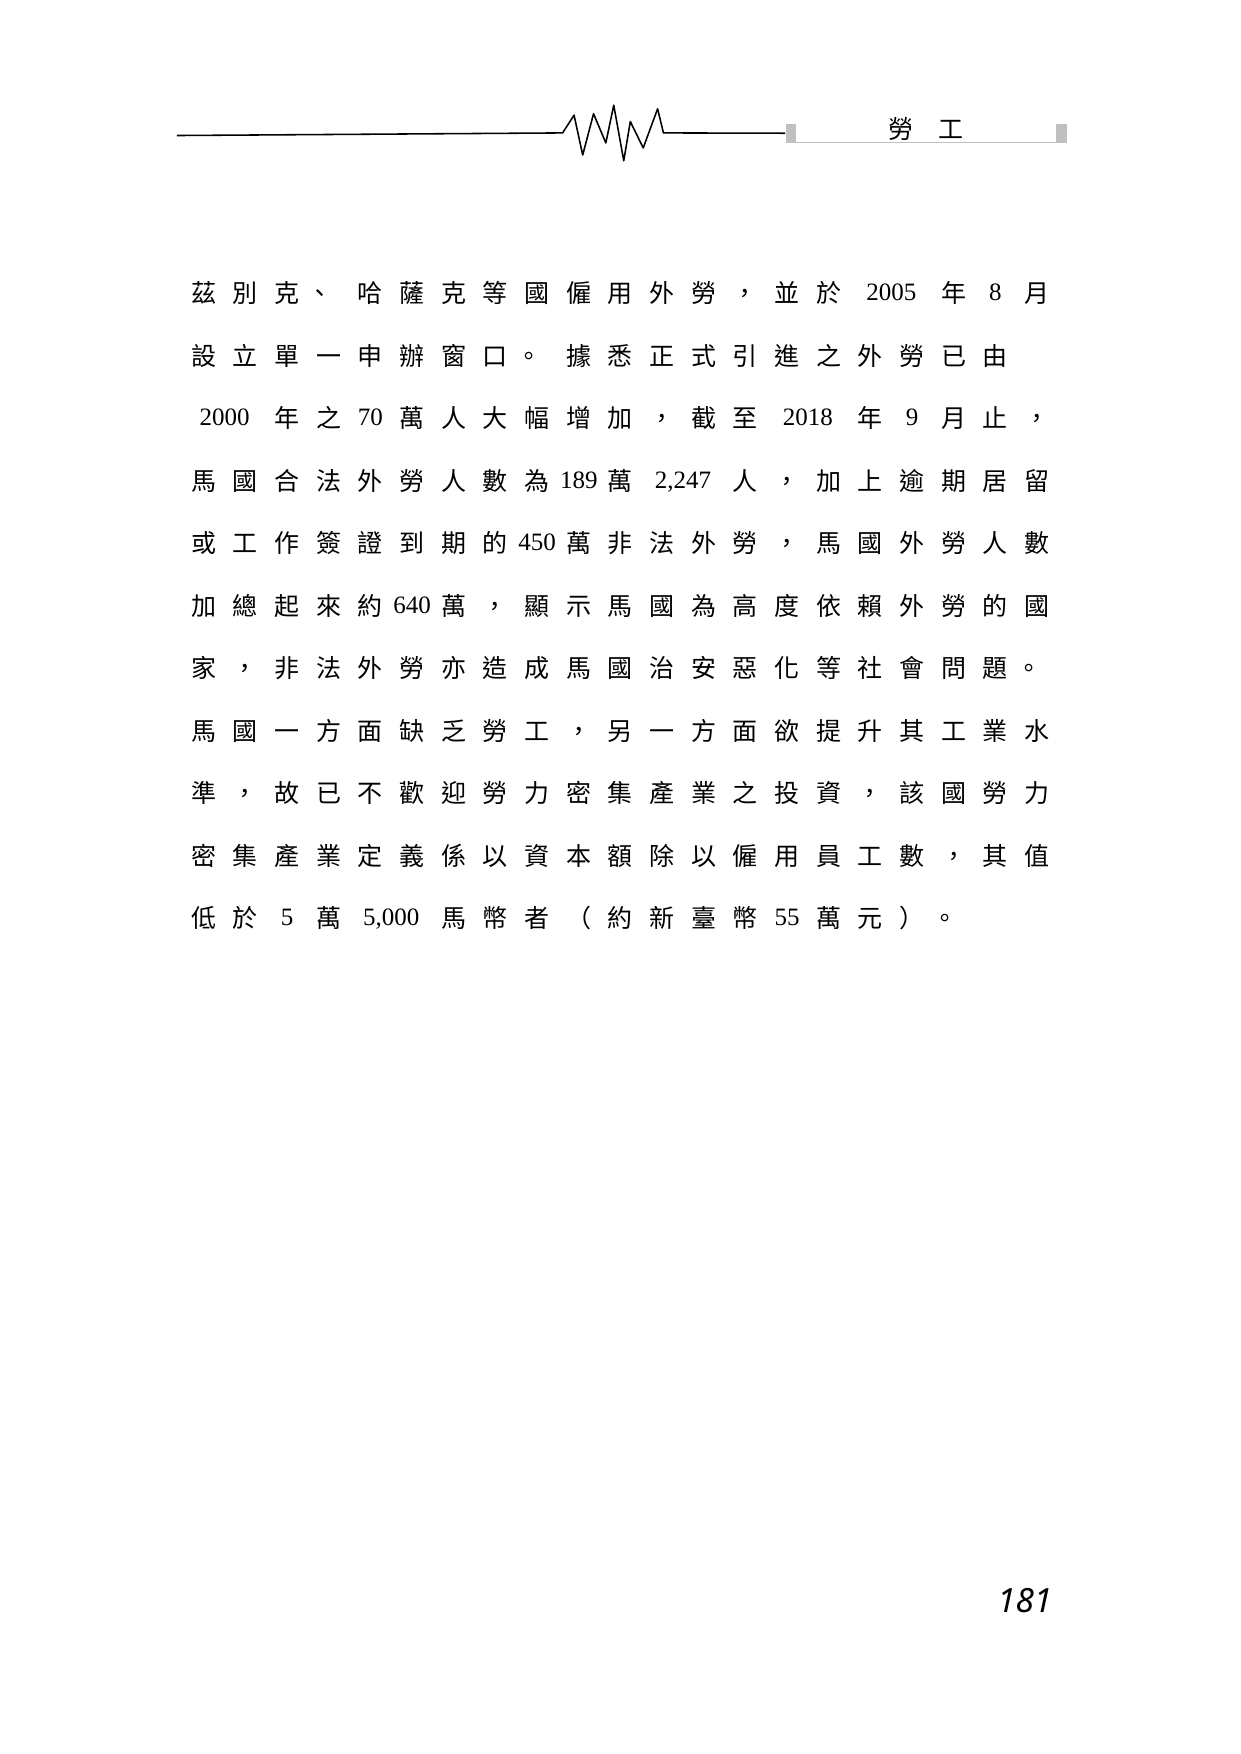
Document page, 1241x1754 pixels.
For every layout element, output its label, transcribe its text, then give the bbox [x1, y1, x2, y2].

text 茲別克、哈薩克等國僱用外勞，並於2005年8月設立單一申辦窗口。據悉正式引進之外勞已由2000年之70萬人大幅增加，截至2018年9月止，馬國合法外勞人數為189萬2,247人，加上逾期居留或工作簽證到期的450萬非法外勞，馬國外勞人數加總起來約640萬，顯示馬國為高度依賴外勞的國家，非法外勞亦造成馬國治安惡化等社會問題。馬國一方面缺乏勞工，另一方面欲提升其工業水準，故已不歡迎勞力密集產業之投資，該國勞力密集產業定義係以資本額除以僱用員工數，其值低於5萬5,000馬幣者（約新臺幣55萬元）。 [183, 250, 1058, 938]
